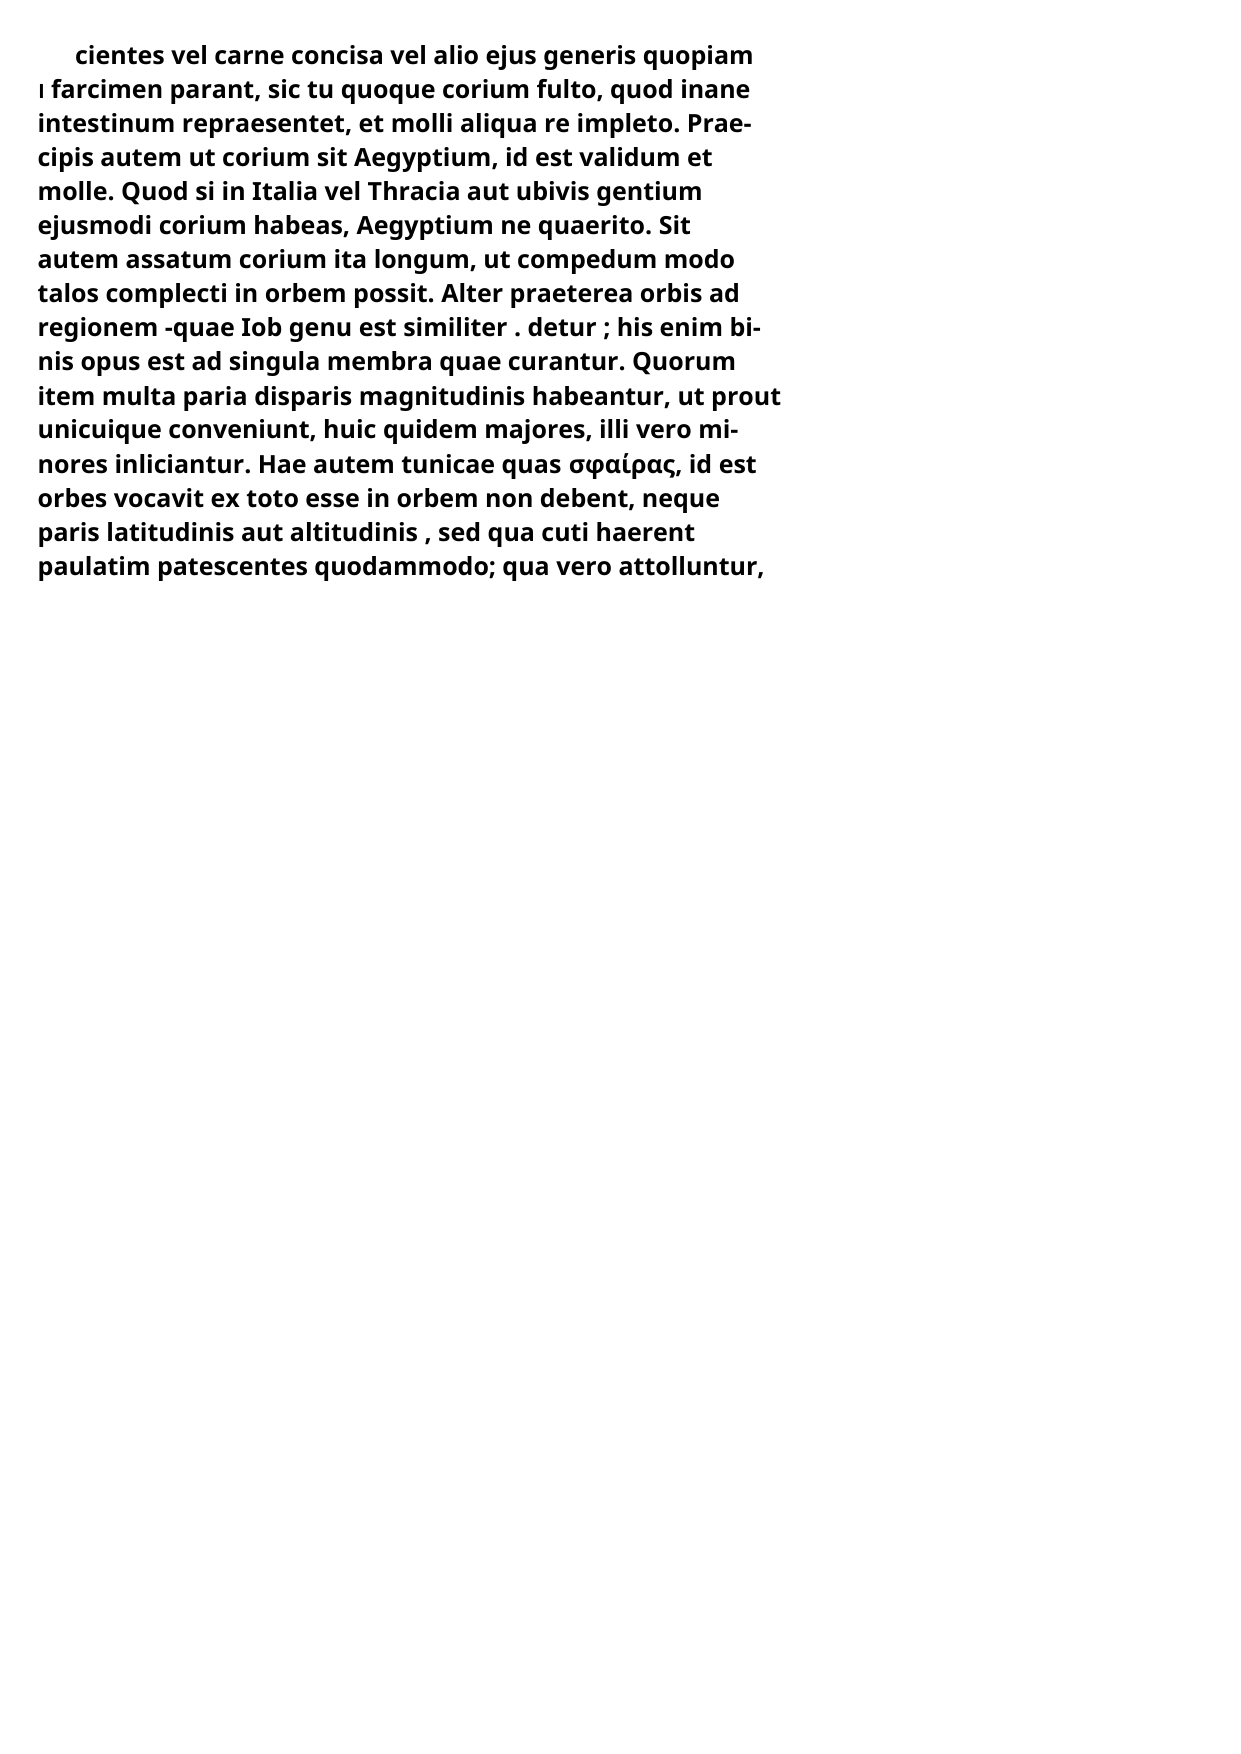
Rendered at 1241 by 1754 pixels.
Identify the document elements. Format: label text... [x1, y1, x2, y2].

text cientes vel carne concisa vel alio ejus generis quopiam । farcimen parant, sic tu quoque corium fulto, quod inane intestinum repraesentet, et molli aliqua re impleto. Prae- cipis autem ut corium sit Aegyptium, id est validum et molle. Quod si in Italia vel Thracia aut ubivis gentium ejusmodi corium habeas, Aegyptium ne quaerito. Sit autem assatum corium ita longum, ut compedum modo talos complecti in orbem possit. Alter praeterea orbis ad regionem -quae Iob genu est similiter . detur ; his enim bi- nis opus est ad singula membra quae curantur. Quorum item multa paria disparis magnitudinis habeantur, ut prout unicuique conveniunt, huic quidem majores, illi vero mi- nores inliciantur. Hae autem tunicae quas σφαίρας, id est orbes vocavit ex toto esse in orbem non debent, neque paris latitudinis aut altitudinis , sed qua cuti haerent paulatim patescentes quodammodo; qua vero attolluntur, [37, 37, 1203, 582]
